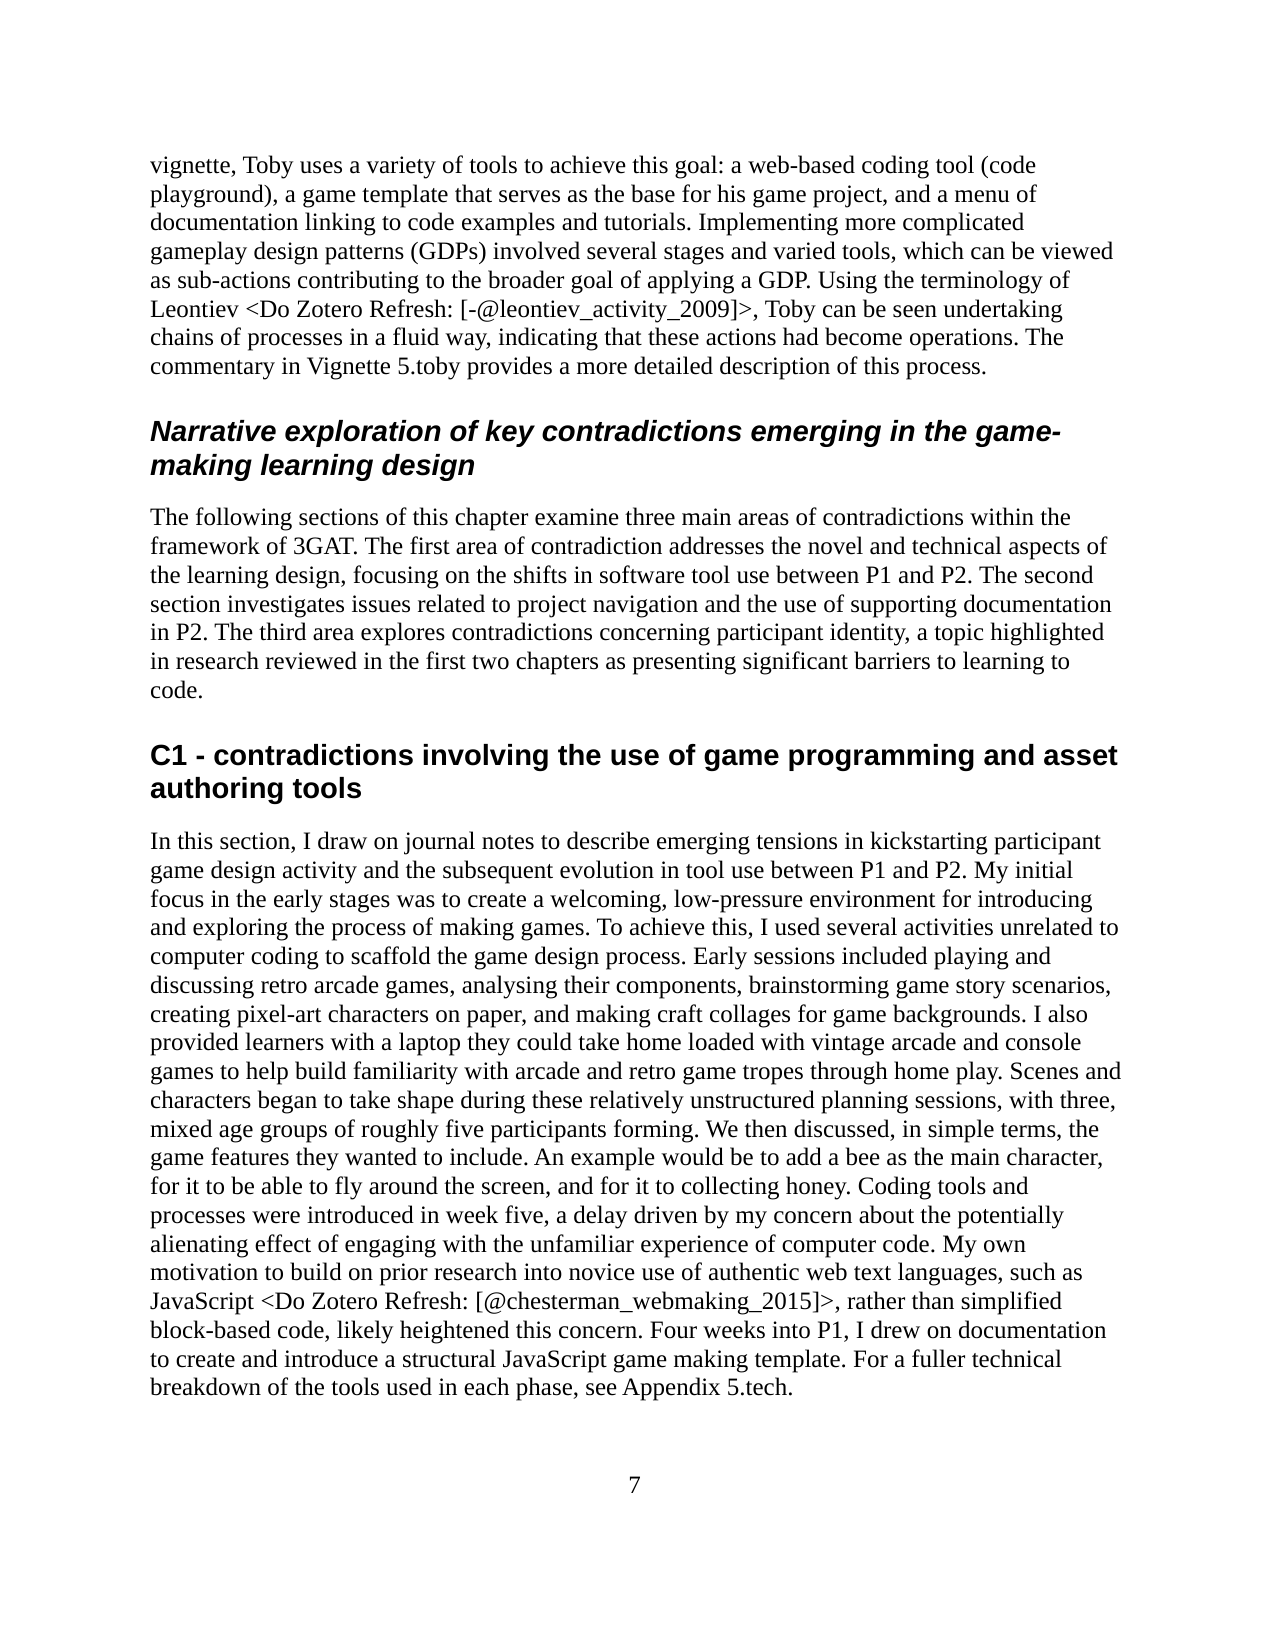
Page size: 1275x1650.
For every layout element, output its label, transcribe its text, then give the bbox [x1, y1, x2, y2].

text In this section, I draw on journal notes to describe emerging tensions in kickstarting participant game design activity and the subsequent evolution in tool use between P1 and P2. My initial focus in the early stages was to create a welcoming, low-pressure environment for introducing and exploring the process of making games. To achieve this, I used several activities unrelated to computer coding to scaffold the game design process. Early sessions included playing and discussing retro arcade games, analysing their components, brainstorming game story scenarios, creating pixel-art characters on paper, and making craft collages for game backgrounds. I also provided learners with a laptop they could take home loaded with vintage arcade and console games to help build familiarity with arcade and retro game tropes through home play. Scenes and characters began to take shape during these relatively unstructured planning sessions, with three, mixed age groups of roughly five participants forming. We then discussed, in simple terms, the game features they wanted to include. An example would be to add a bee as the main character, for it to be able to fly around the screen, and for it to collecting honey. Coding tools and processes were introduced in week five, a delay driven by my concern about the potentially alienating effect of engaging with the unfamiliar experience of computer code. My own motivation to build on prior research into novice use of authentic web text languages, such as JavaScript <Do Zotero Refresh: [@chesterman_webmaking_2015]>, rather than simplified block-based code, likely heightened this concern. Four weeks into P1, I drew on documentation to create and introduce a structural JavaScript game making template. For a fuller technical breakdown of the tools used in each phase, see Appendix 5.tech. [150, 826, 1125, 1401]
subtitle Narrative exploration of key contradictions emerging in the game-making learning design [150, 414, 1125, 481]
subtitle C1 - contradictions involving the use of game programming and asset authoring tools [150, 738, 1125, 805]
text The following sections of this chapter examine three main areas of contradictions within the framework of 3GAT. The first area of contradiction addresses the novel and technical aspects of the learning design, focusing on the shifts in software tool use between P1 and P2. The second section investigates issues related to project navigation and the use of supporting documentation in P2. The third area explores contradictions concerning participant identity, a topic highlighted in research reviewed in the first two chapters as presenting significant barriers to learning to code. [150, 502, 1125, 704]
text vignette, Toby uses a variety of tools to achieve this goal: a web-based coding tool (code playground), a game template that serves as the base for his game project, and a menu of documentation linking to code examples and tutorials. Implementing more complicated gameplay design patterns (GDPs) involved several stages and varied tools, which can be viewed as sub-actions contributing to the broader goal of applying a GDP. Using the terminology of Leontiev <Do Zotero Refresh: [-@leontiev_activity_2009]>, Toby can be seen undertaking chains of processes in a fluid way, indicating that these actions had become operations. The commentary in Vignette 5.toby provides a more detailed description of this process. [150, 150, 1125, 380]
